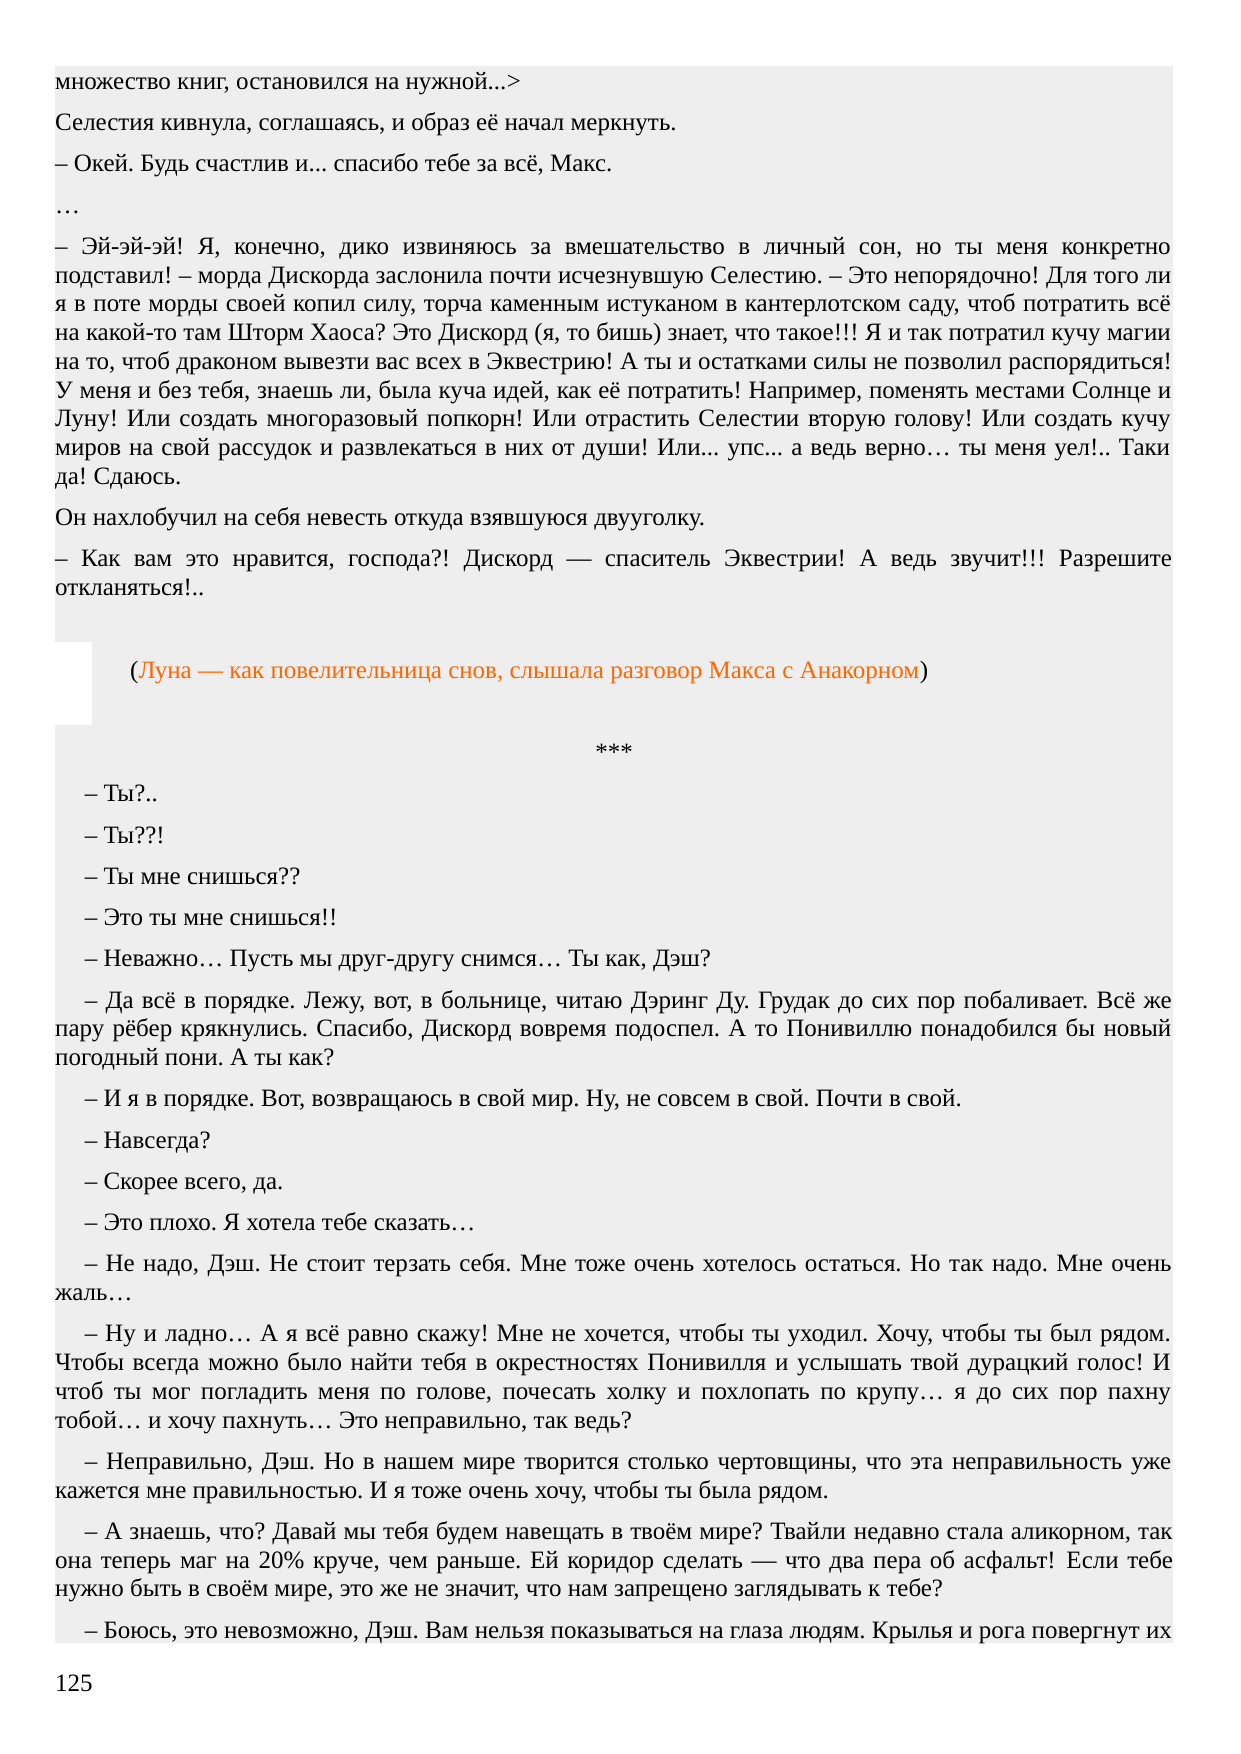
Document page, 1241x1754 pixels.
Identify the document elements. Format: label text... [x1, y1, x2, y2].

text – Навсегда? [55, 1125, 1173, 1153]
text Он нахлобучил на себя невесть откуда взявшуюся двууголку. [55, 502, 1173, 531]
text – Неправильно, Дэш. Но в нашем мире творится столько чертовщины, что эта неправильность уже кажется мне правильностью. И я тоже очень хочу, чтобы ты была рядом. [55, 1446, 1173, 1503]
text – Неважно… Пусть мы друг-другу снимся… Ты как, Дэш? [55, 943, 1173, 972]
text *** [55, 737, 1173, 766]
text – Ты??! [55, 820, 1173, 848]
text – Да всё в порядке. Лежу, вот, в больнице, читаю Дэринг Ду. Грудак до сих пор побаливает. Всё же пару рёбер крякнулись. Спасибо, Дискорд вовремя подоспел. А то Понивиллю понадобился бы новый погодный пони. А ты как? [55, 985, 1173, 1071]
text – И я в порядке. Вот, возвращаюсь в свой мир. Ну, не совсем в свой. Почти в свой. [55, 1083, 1173, 1112]
text – Как вам это нравится, господа?! Дискорд — спаситель Эквестрии! А ведь звучит!!! Разрешите откланяться!.. [55, 543, 1173, 601]
text – Окей. Будь счастлив и... спасибо тебе за всё, Макс. [55, 148, 1173, 177]
text – Ты мне снишься?? [55, 861, 1173, 890]
text – Эй-эй-эй! Я, конечно, дико извиняюсь за вмешательство в личный сон, но ты меня конкретно подставил! – морда Дискорда заслонила почти исчезнувшую Селестию. – Это непорядочно! Для того ли я в поте морды своей копил силу, торча каменным истуканом в кантерлотском саду, чтоб потратить всё на какой-то там Шторм Хаоса? Это Дискорд (я, то бишь) знает, что такое!!! Я и так потратил кучу магии на то, чтоб драконом вывезти вас всех в Эквестрию! А ты и остатками силы не позволил распорядиться! У меня и без тебя, знаешь ли, была куча идей, как её потратить! Например, поменять местами Солнце и Луну! Или создать многоразовый попкорн! Или отрастить Селестии вторую голову! Или создать кучу миров на свой рассудок и развлекаться в них от души! Или... упс... а ведь верно… ты меня уел!.. Таки да! Сдаюсь. [55, 231, 1173, 490]
text – Боюсь, это невозможно, Дэш. Вам нельзя показываться на глаза людям. Крылья и рога повергнут их [55, 1615, 1173, 1643]
list (Луна — как повелительница снов, слышала разговор Макса с Анакорном) [92, 655, 1173, 683]
text – Скорее всего, да. [55, 1166, 1173, 1195]
text – Это ты мне снишься!! [55, 902, 1173, 931]
text – А знаешь, что? Давай мы тебя будем навещать в твоём мире? Твайли недавно стала аликорном, так она теперь маг на 20% круче, чем раньше. Ей коридор сделать — что два пера об асфальт! Если тебе нужно быть в своём мире, это же не значит, что нам запрещено заглядывать к тебе? [55, 1516, 1173, 1602]
text – Не надо, Дэш. Не стоит терзать себя. Мне тоже очень хотелось остаться. Но так надо. Мне очень жаль… [55, 1248, 1173, 1306]
text множество книг, остановился на нужной...> [55, 66, 1173, 95]
text – Ты?.. [55, 778, 1173, 807]
text – Ну и ладно… А я всё равно скажу! Мне не хочется, чтобы ты уходил. Хочу, чтобы ты был рядом. Чтобы всегда можно было найти тебя в окрестностях Понивилля и услышать твой дурацкий голос! И чтоб ты мог погладить меня по голове, почесать холку и похлопать по крупу… я до сих пор пахну тобой… и хочу пахнуть… Это неправильно, так ведь? [55, 1318, 1173, 1433]
text – Это плохо. Я хотела тебе сказать… [55, 1207, 1173, 1236]
text Селестия кивнула, соглашаясь, и образ её начал меркнуть. [55, 107, 1173, 136]
text … [55, 190, 1173, 218]
